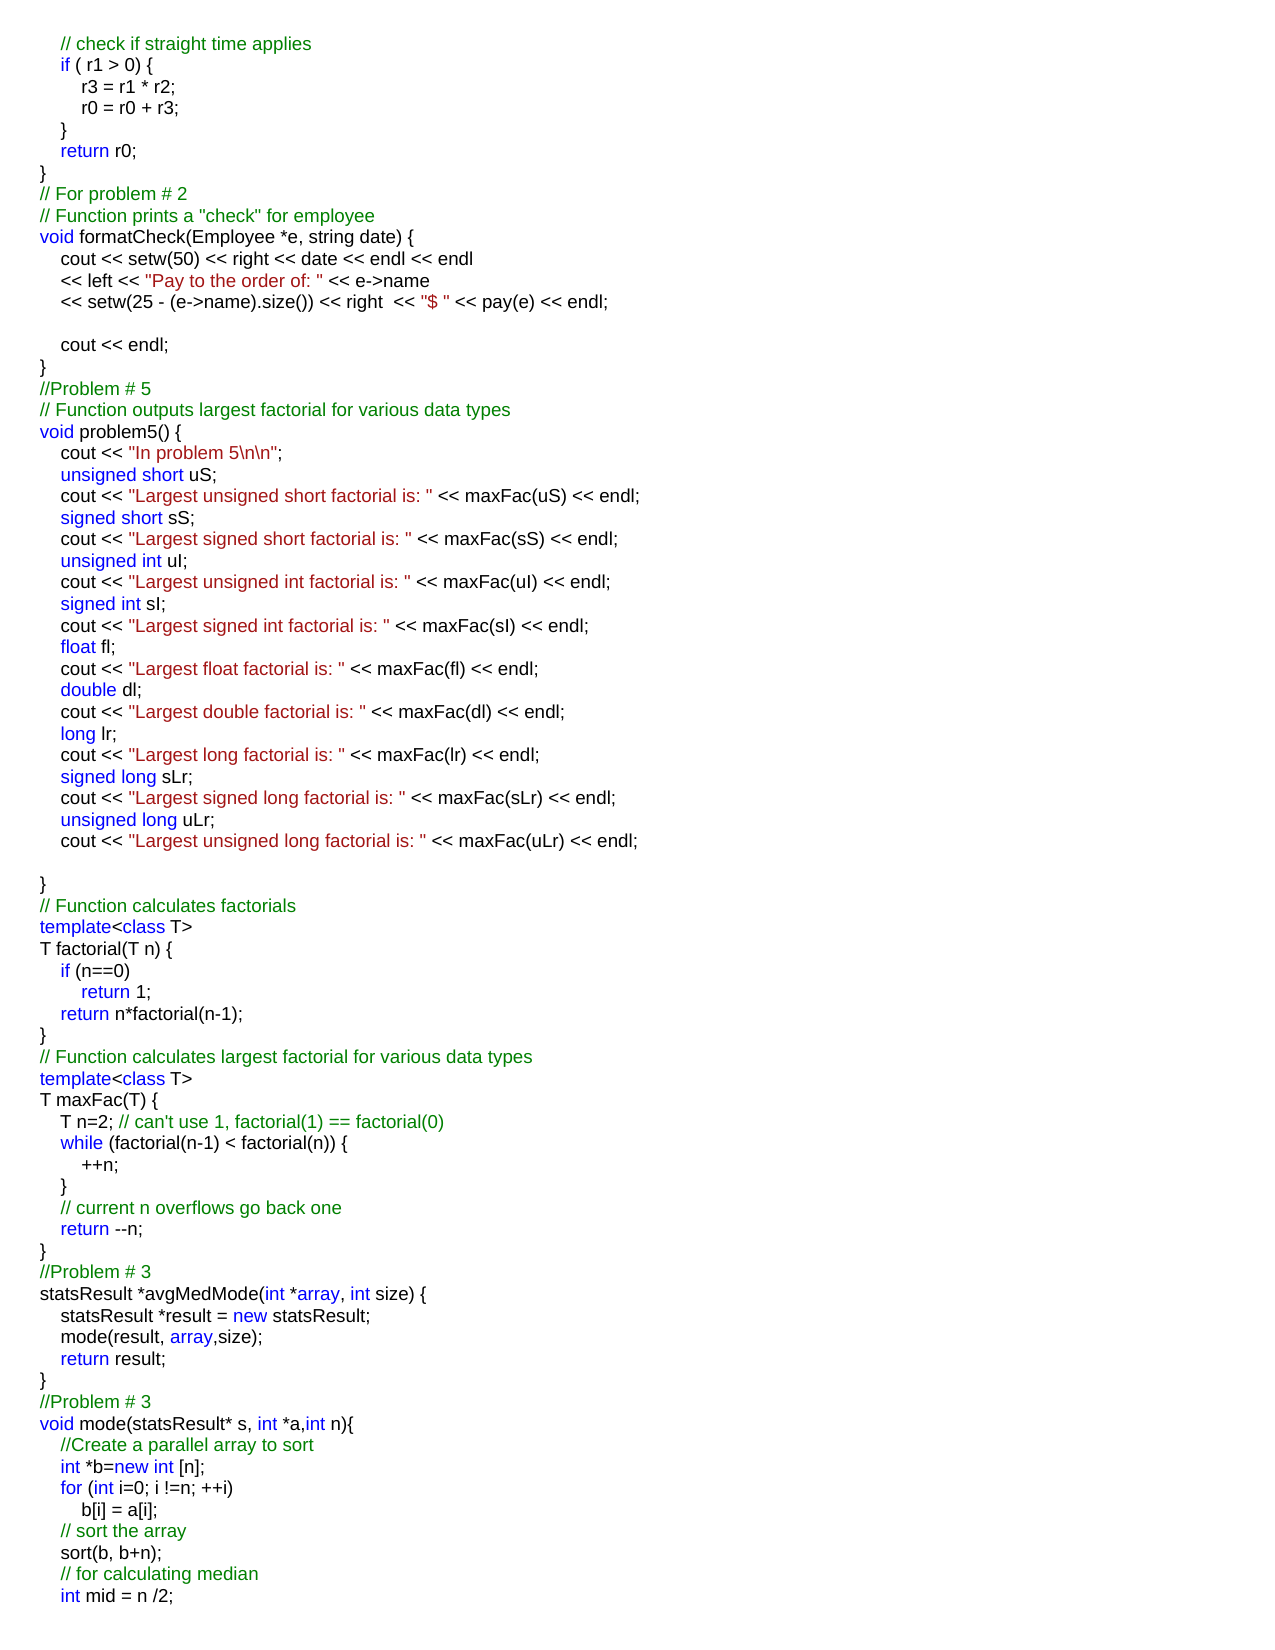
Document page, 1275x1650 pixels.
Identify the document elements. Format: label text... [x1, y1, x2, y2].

text cout << "Largest signed short factorial is: " << maxFac(sS) << endl; [39, 528, 1156, 550]
text unsigned long uLr; [39, 808, 1156, 830]
text // for calculating median [39, 1563, 1156, 1585]
text T n=2; // can't use 1, factorial(1) == factorial(0) [39, 1110, 1156, 1132]
text cout << "Largest signed int factorial is: " << maxFac(sI) << endl; [39, 614, 1156, 636]
text } [39, 356, 1156, 377]
text float fl; [39, 636, 1156, 658]
text ++n; [39, 1153, 1156, 1175]
text // Function calculates factorials [39, 895, 1156, 916]
text cout << "Largest long factorial is: " << maxFac(lr) << endl; [39, 744, 1156, 765]
text } [39, 162, 1156, 183]
text while (factorial(n-1) < factorial(n)) { [39, 1132, 1156, 1153]
text return --n; [39, 1218, 1156, 1240]
text template<class T> [39, 1067, 1156, 1089]
text } [39, 118, 1156, 140]
text } [39, 1369, 1156, 1391]
text //Problem # 3 [39, 1261, 1156, 1283]
text unsigned int uI; [39, 550, 1156, 571]
text << setw(25 - (e->name).size()) << right << "$ " << pay(e) << endl; [39, 291, 1156, 313]
text return 1; [39, 981, 1156, 1003]
text cout << setw(50) << right << date << endl << endl [39, 248, 1156, 269]
text mode(result, array,size); [39, 1326, 1156, 1348]
text // For problem # 2 [39, 183, 1156, 205]
text if (n==0) [39, 959, 1156, 981]
text cout << endl; [39, 334, 1156, 356]
text // sort the array [39, 1520, 1156, 1542]
text void problem5() { [39, 420, 1156, 442]
text // Function outputs largest factorial for various data types [39, 399, 1156, 420]
text statsResult *avgMedMode(int *array, int size) { [39, 1283, 1156, 1304]
text long lr; [39, 722, 1156, 744]
text r0 = r0 + r3; [39, 97, 1156, 118]
text double dl; [39, 679, 1156, 701]
text cout << "Largest float factorial is: " << maxFac(fl) << endl; [39, 658, 1156, 679]
text int *b=new int [n]; [39, 1455, 1156, 1477]
text // Function prints a "check" for employee [39, 205, 1156, 226]
text << left << "Pay to the order of: " << e->name [39, 269, 1156, 291]
text for (int i=0; i !=n; ++i) [39, 1477, 1156, 1498]
text } [39, 1024, 1156, 1046]
text cout << "Largest unsigned int factorial is: " << maxFac(uI) << endl; [39, 571, 1156, 593]
text T factorial(T n) { [39, 938, 1156, 959]
text void mode(statsResult* s, int *a,int n){ [39, 1412, 1156, 1434]
text r3 = r1 * r2; [39, 75, 1156, 97]
text return r0; [39, 140, 1156, 162]
text return n*factorial(n-1); [39, 1003, 1156, 1024]
text signed int sI; [39, 593, 1156, 614]
text return result; [39, 1348, 1156, 1369]
text signed long sLr; [39, 765, 1156, 787]
text //Problem # 3 [39, 1391, 1156, 1412]
text } [39, 1175, 1156, 1197]
text unsigned short uS; [39, 463, 1156, 485]
text int mid = n /2; [39, 1585, 1156, 1606]
text // check if straight time applies [39, 32, 1156, 54]
text void formatCheck(Employee *e, string date) { [39, 226, 1156, 248]
text b[i] = a[i]; [39, 1498, 1156, 1520]
text cout << "Largest unsigned short factorial is: " << maxFac(uS) << endl; [39, 485, 1156, 507]
text // Function calculates largest factorial for various data types [39, 1046, 1156, 1067]
text cout << "Largest signed long factorial is: " << maxFac(sLr) << endl; [39, 787, 1156, 808]
text T maxFac(T) { [39, 1089, 1156, 1110]
text statsResult *result = new statsResult; [39, 1304, 1156, 1326]
text } [39, 1240, 1156, 1261]
text sort(b, b+n); [39, 1542, 1156, 1563]
text signed short sS; [39, 507, 1156, 528]
text // current n overflows go back one [39, 1197, 1156, 1218]
text //Problem # 5 [39, 377, 1156, 399]
text //Create a parallel array to sort [39, 1434, 1156, 1455]
text } [39, 873, 1156, 895]
text cout << "In problem 5\n\n"; [39, 442, 1156, 463]
text cout << "Largest double factorial is: " << maxFac(dl) << endl; [39, 701, 1156, 722]
text cout << "Largest unsigned long factorial is: " << maxFac(uLr) << endl; [39, 830, 1156, 852]
text template<class T> [39, 916, 1156, 938]
text if ( r1 > 0) { [39, 54, 1156, 75]
